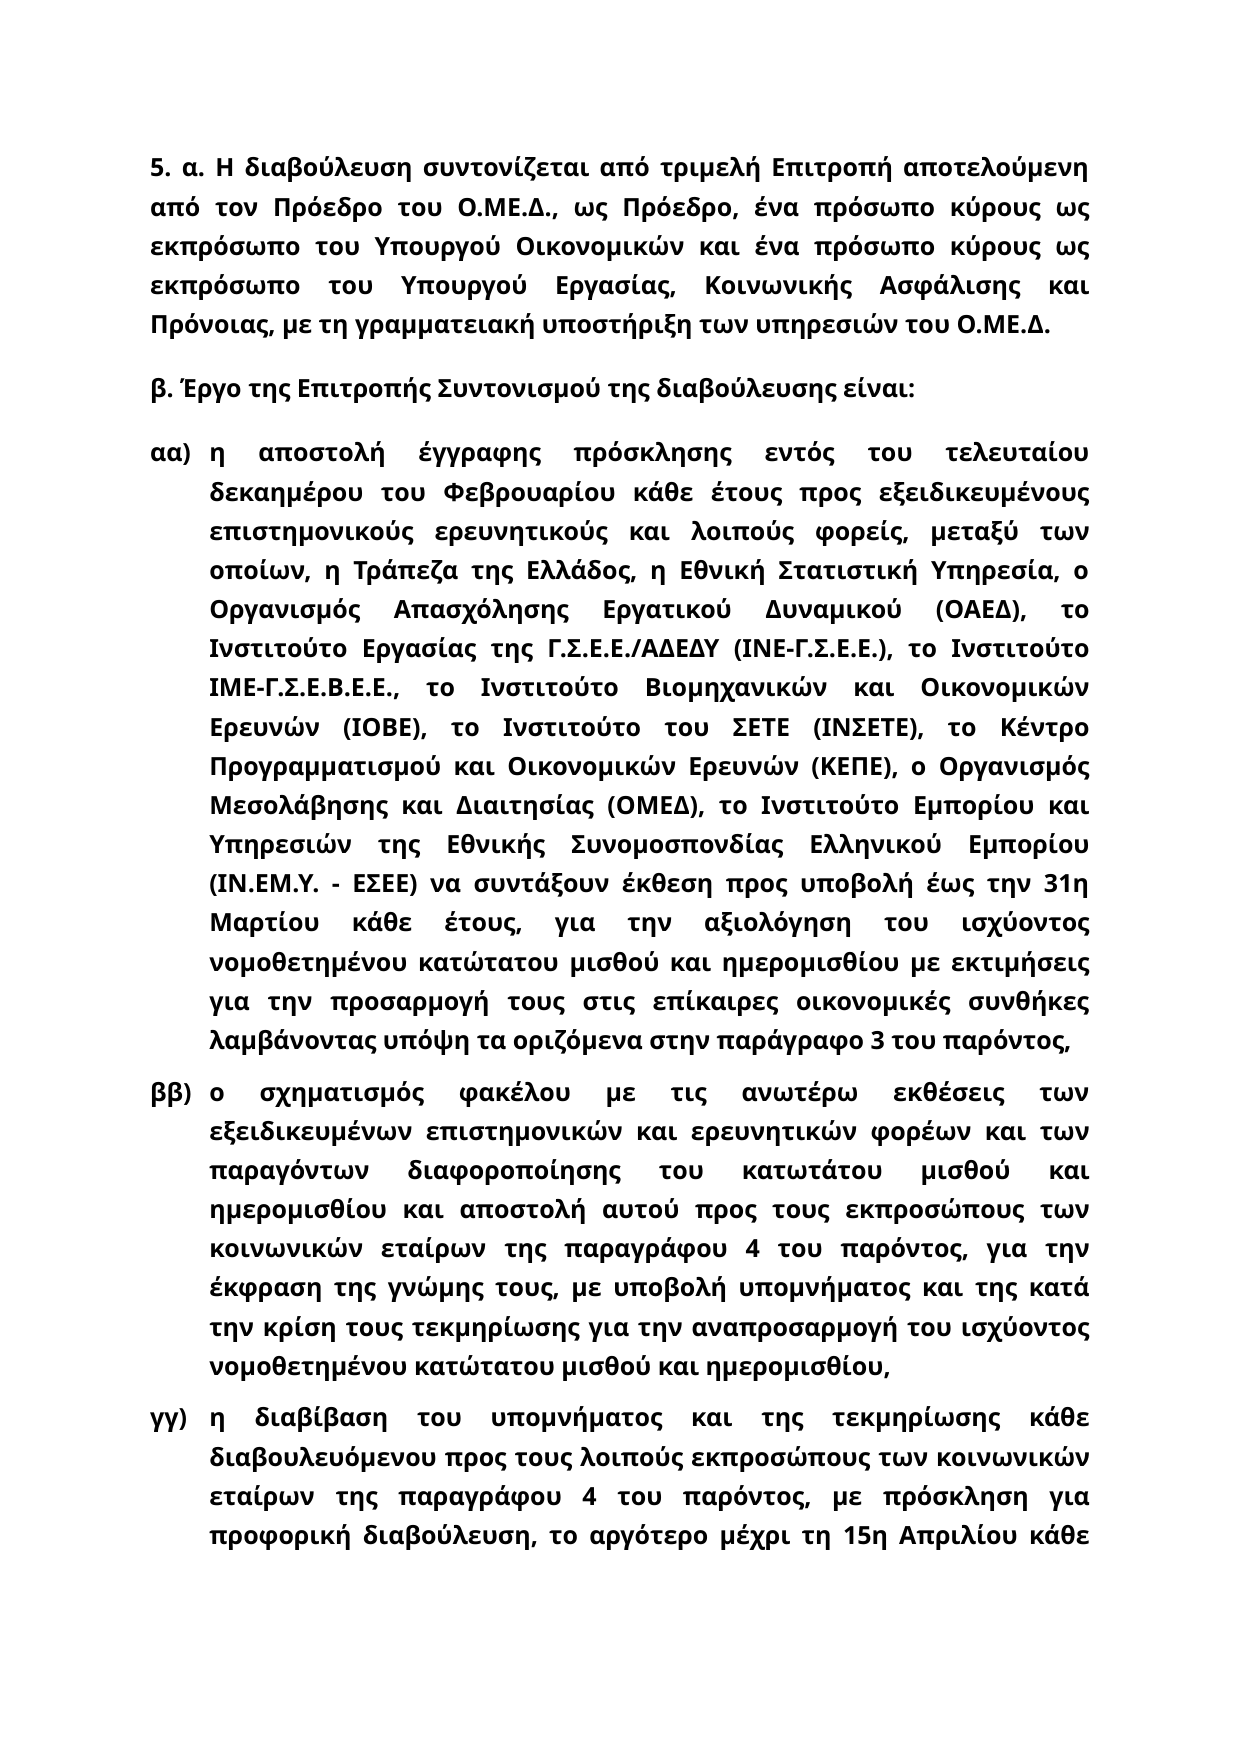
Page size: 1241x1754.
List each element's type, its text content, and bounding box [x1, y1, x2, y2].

text β. Έργο της Επιτροπής Συντονισμού της διαβούλευσης είναι: [150, 371, 1090, 405]
text 5. α. Η διαβούλευση συντονίζεται από τριμελή Επιτροπή αποτελούμενη από τον Πρόεδρο του Ο.ΜΕ.Δ., ως Πρόεδρο, ένα πρόσωπο κύρους ως εκπρόσωπο του Υπουργού Οικονομικών και ένα πρόσωπο κύρους ως εκπρόσωπο του Υπουργού Εργασίας, Κοινωνικής Ασφάλισης και Πρόνοιας, με τη γραμματειακή υποστήριξη των υπηρεσιών του Ο.ΜΕ.Δ. [150, 150, 1090, 341]
list ββ) ο σχηματισμός φακέλου με τις ανωτέρω εκθέσεις των εξειδικευμένων επιστημονικών και ερευνητικών φορέων και των παραγόντων διαφοροποίησης του κατωτάτου μισθού και ημερομισθίου και αποστολή αυτού προς τους εκπροσώπους των κοινωνικών εταίρων της παραγράφου 4 του παρόντος, για την έκφραση της γνώμης τους, με υποβολή υπομνήματος και της κατά την κρίση τους τεκμηρίωσης για την αναπροσαρμογή του ισχύοντος νομοθετημένου κατώτατου μισθού και ημερομισθίου, [150, 1074, 1090, 1382]
list γγ) η διαβίβαση του υπομνήματος και της τεκμηρίωσης κάθε διαβουλευόμενου προς τους λοιπούς εκπροσώπους των κοινωνικών εταίρων της παραγράφου 4 του παρόντος, με πρόσκληση για προφορική διαβούλευση, το αργότερο μέχρι τη 15η Απριλίου κάθε [150, 1400, 1090, 1552]
list αα) η αποστολή έγγραφης πρόσκλησης εντός του τελευταίου δεκαημέρου του Φεβρουαρίου κάθε έτους προς εξειδικευμένους επιστημονικούς ερευνητικούς και λοιπούς φορείς, μεταξύ των οποίων, η Τράπεζα της Ελλάδος, η Εθνική Στατιστική Υπηρεσία, ο Οργανισμός Απασχόλησης Εργατικού Δυναμικού (ΟΑΕΔ), το Ινστιτούτο Εργασίας της Γ.Σ.Ε.Ε./ΑΔΕΔΥ (ΙΝΕ-Γ.Σ.Ε.Ε.), το Ινστιτούτο ΙΜΕ-Γ.Σ.Ε.Β.Ε.Ε., το Ινστιτούτο Βιομηχανικών και Οικονομικών Ερευνών (ΙΟΒΕ), το Ινστιτούτο του ΣΕΤΕ (ΙΝΣΕΤΕ), το Κέντρο Προγραμματισμού και Οικονομικών Ερευνών (ΚΕΠΕ), ο Οργανισμός Μεσολάβησης και Διαιτησίας (ΟΜΕΔ), το Ινστιτούτο Εμπορίου και Υπηρεσιών της Εθνικής Συνομοσπονδίας Ελληνικού Εμπορίου (ΙΝ.ΕΜ.Υ. - ΕΣΕΕ) να συντάξουν έκθεση προς υποβολή έως την 31η Μαρτίου κάθε έτους, για την αξιολόγηση του ισχύοντος νομοθετημένου κατώτατου μισθού και ημερομισθίου με εκτιμήσεις για την προσαρμογή τους στις επίκαιρες οικονομικές συνθήκες λαμβάνοντας υπόψη τα οριζόμενα στην παράγραφο 3 του παρόντος, [150, 435, 1090, 1057]
